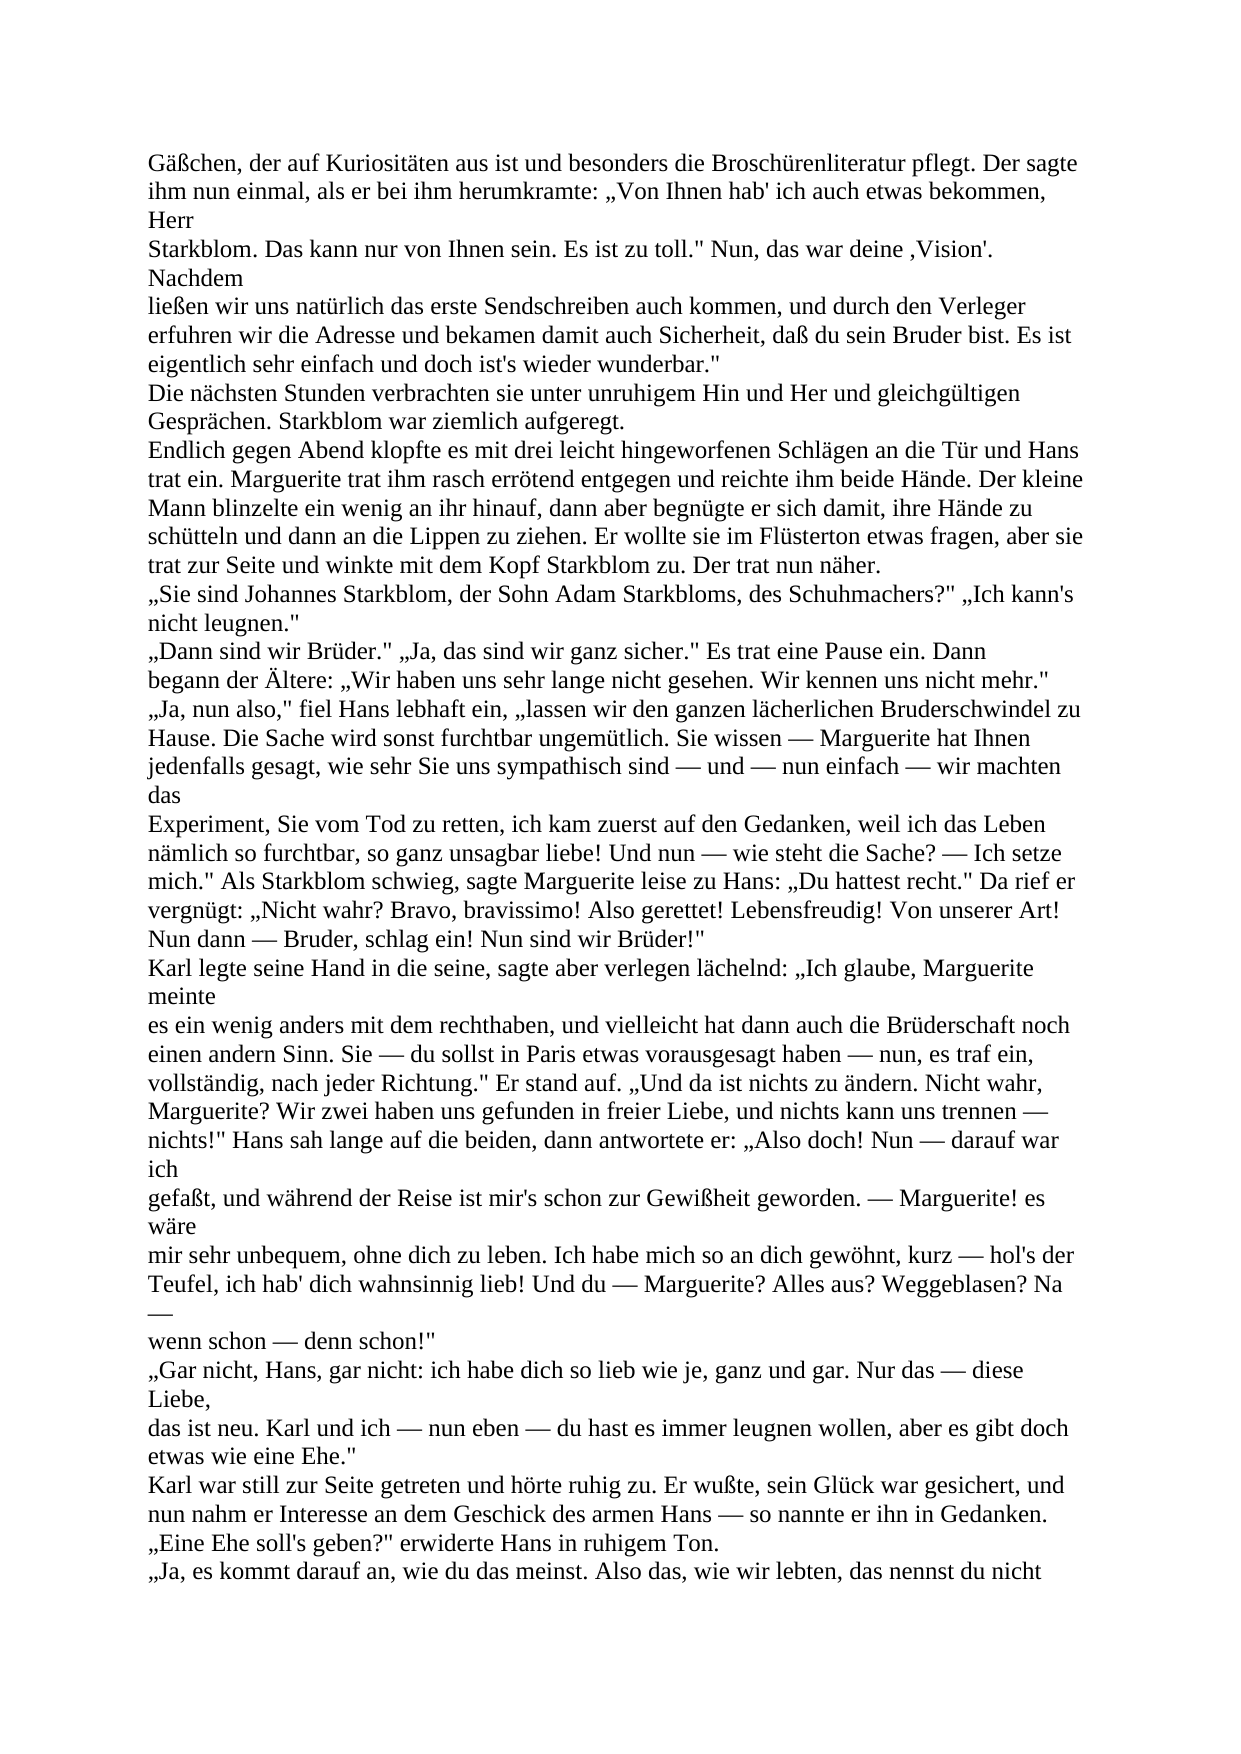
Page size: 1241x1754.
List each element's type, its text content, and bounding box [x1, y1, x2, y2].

text Karl legte seine Hand in die seine, sagte aber verlegen lächelnd: „Ich glaube, Marguerite meinte [148, 953, 1093, 1010]
text „Sie sind Johannes Starkblom, der Sohn Adam Starkbloms, des Schuhmachers?" „Ich kann's [148, 579, 1093, 608]
text vergnügt: „Nicht wahr? Bravo, bravissimo! Also gerettet! Lebensfreudig! Von unserer Art! [148, 895, 1093, 924]
text vollständig, nach jeder Richtung." Er stand auf. „Und da ist nichts zu ändern. Nicht wahr, [148, 1068, 1093, 1096]
text Experiment, Sie vom Tod zu retten, ich kam zuerst auf den Gedanken, weil ich das Leben [148, 809, 1093, 838]
text Nun dann — Bruder, schlag ein! Nun sind wir Brüder!" [148, 924, 1093, 953]
text Gäßchen, der auf Kuriositäten aus ist und besonders die Broschürenliteratur pflegt. Der sagte [148, 148, 1093, 176]
text trat ein. Marguerite trat ihm rasch errötend entgegen und reichte ihm beide Hände. Der kleine [148, 464, 1093, 493]
text „Ja, nun also," fiel Hans lebhaft ein, „lassen wir den ganzen lächerlichen Bruderschwindel zu [148, 694, 1093, 723]
text Marguerite? Wir zwei haben uns gefunden in freier Liebe, und nichts kann uns trennen — [148, 1096, 1093, 1125]
text wenn schon — denn schon!" [148, 1326, 1093, 1355]
text es ein wenig anders mit dem rechthaben, und vielleicht hat dann auch die Brüderschaft noch [148, 1010, 1093, 1039]
text nämlich so furchtbar, so ganz unsagbar liebe! Und nun — wie steht die Sache? — Ich setze [148, 838, 1093, 866]
text „Dann sind wir Brüder." „Ja, das sind wir ganz sicher." Es trat eine Pause ein. Dann [148, 636, 1093, 665]
text „Ja, es kommt darauf an, wie du das meinst. Also das, wie wir lebten, das nennst du nicht [148, 1556, 1093, 1585]
text Karl war still zur Seite getreten und hörte ruhig zu. Er wußte, sein Glück war gesichert, und [148, 1470, 1093, 1499]
text ließen wir uns natürlich das erste Sendschreiben auch kommen, und durch den Verleger [148, 291, 1093, 320]
text schütteln und dann an die Lippen zu ziehen. Er wollte sie im Flüsterton etwas fragen, aber sie [148, 521, 1093, 550]
text mich." Als Starkblom schwieg, sagte Marguerite leise zu Hans: „Du hattest recht." Da rief er [148, 866, 1093, 895]
text nichts!" Hans sah lange auf die beiden, dann antwortete er: „Also doch! Nun — darauf war ich [148, 1125, 1093, 1183]
text mir sehr unbequem, ohne dich zu leben. Ich habe mich so an dich gewöhnt, kurz — hol's der [148, 1240, 1093, 1269]
text Endlich gegen Abend klopfte es mit drei leicht hingeworfenen Schlägen an die Tür und Hans [148, 435, 1093, 464]
text ihm nun einmal, als er bei ihm herumkramte: „Von Ihnen hab' ich auch etwas bekommen, Herr [148, 176, 1093, 234]
text das ist neu. Karl und ich — nun eben — du hast es immer leugnen wollen, aber es gibt doch [148, 1413, 1093, 1441]
text begann der Ältere: „Wir haben uns sehr lange nicht gesehen. Wir kennen uns nicht mehr." [148, 665, 1093, 694]
text Die nächsten Stunden verbrachten sie unter unruhigem Hin und Her und gleichgültigen [148, 378, 1093, 406]
text gefaßt, und während der Reise ist mir's schon zur Gewißheit geworden. — Marguerite! es wäre [148, 1183, 1093, 1240]
text Teufel, ich hab' dich wahnsinnig lieb! Und du — Marguerite? Alles aus? Weggeblasen? Na — [148, 1269, 1093, 1326]
text Starkblom. Das kann nur von Ihnen sein. Es ist zu toll." Nun, das war deine ,Vision'. Nachdem [148, 234, 1093, 291]
text etwas wie eine Ehe." [148, 1441, 1093, 1470]
text eigentlich sehr einfach und doch ist's wieder wunderbar." [148, 349, 1093, 378]
text Gesprächen. Starkblom war ziemlich aufgeregt. [148, 406, 1093, 435]
text Hause. Die Sache wird sonst furchtbar ungemütlich. Sie wissen — Marguerite hat Ihnen [148, 723, 1093, 751]
text Mann blinzelte ein wenig an ihr hinauf, dann aber begnügte er sich damit, ihre Hände zu [148, 493, 1093, 521]
text erfuhren wir die Adresse und bekamen damit auch Sicherheit, daß du sein Bruder bist. Es ist [148, 320, 1093, 349]
text jedenfalls gesagt, wie sehr Sie uns sympathisch sind — und — nun einfach — wir machten das [148, 751, 1093, 809]
text trat zur Seite und winkte mit dem Kopf Starkblom zu. Der trat nun näher. [148, 550, 1093, 579]
text nun nahm er Interesse an dem Geschick des armen Hans — so nannte er ihn in Gedanken. [148, 1499, 1093, 1528]
text nicht leugnen." [148, 608, 1093, 636]
text „Gar nicht, Hans, gar nicht: ich habe dich so lieb wie je, ganz und gar. Nur das — diese Liebe, [148, 1355, 1093, 1413]
text „Eine Ehe soll's geben?" erwiderte Hans in ruhigem Ton. [148, 1528, 1093, 1556]
text einen andern Sinn. Sie — du sollst in Paris etwas vorausgesagt haben — nun, es traf ein, [148, 1039, 1093, 1068]
